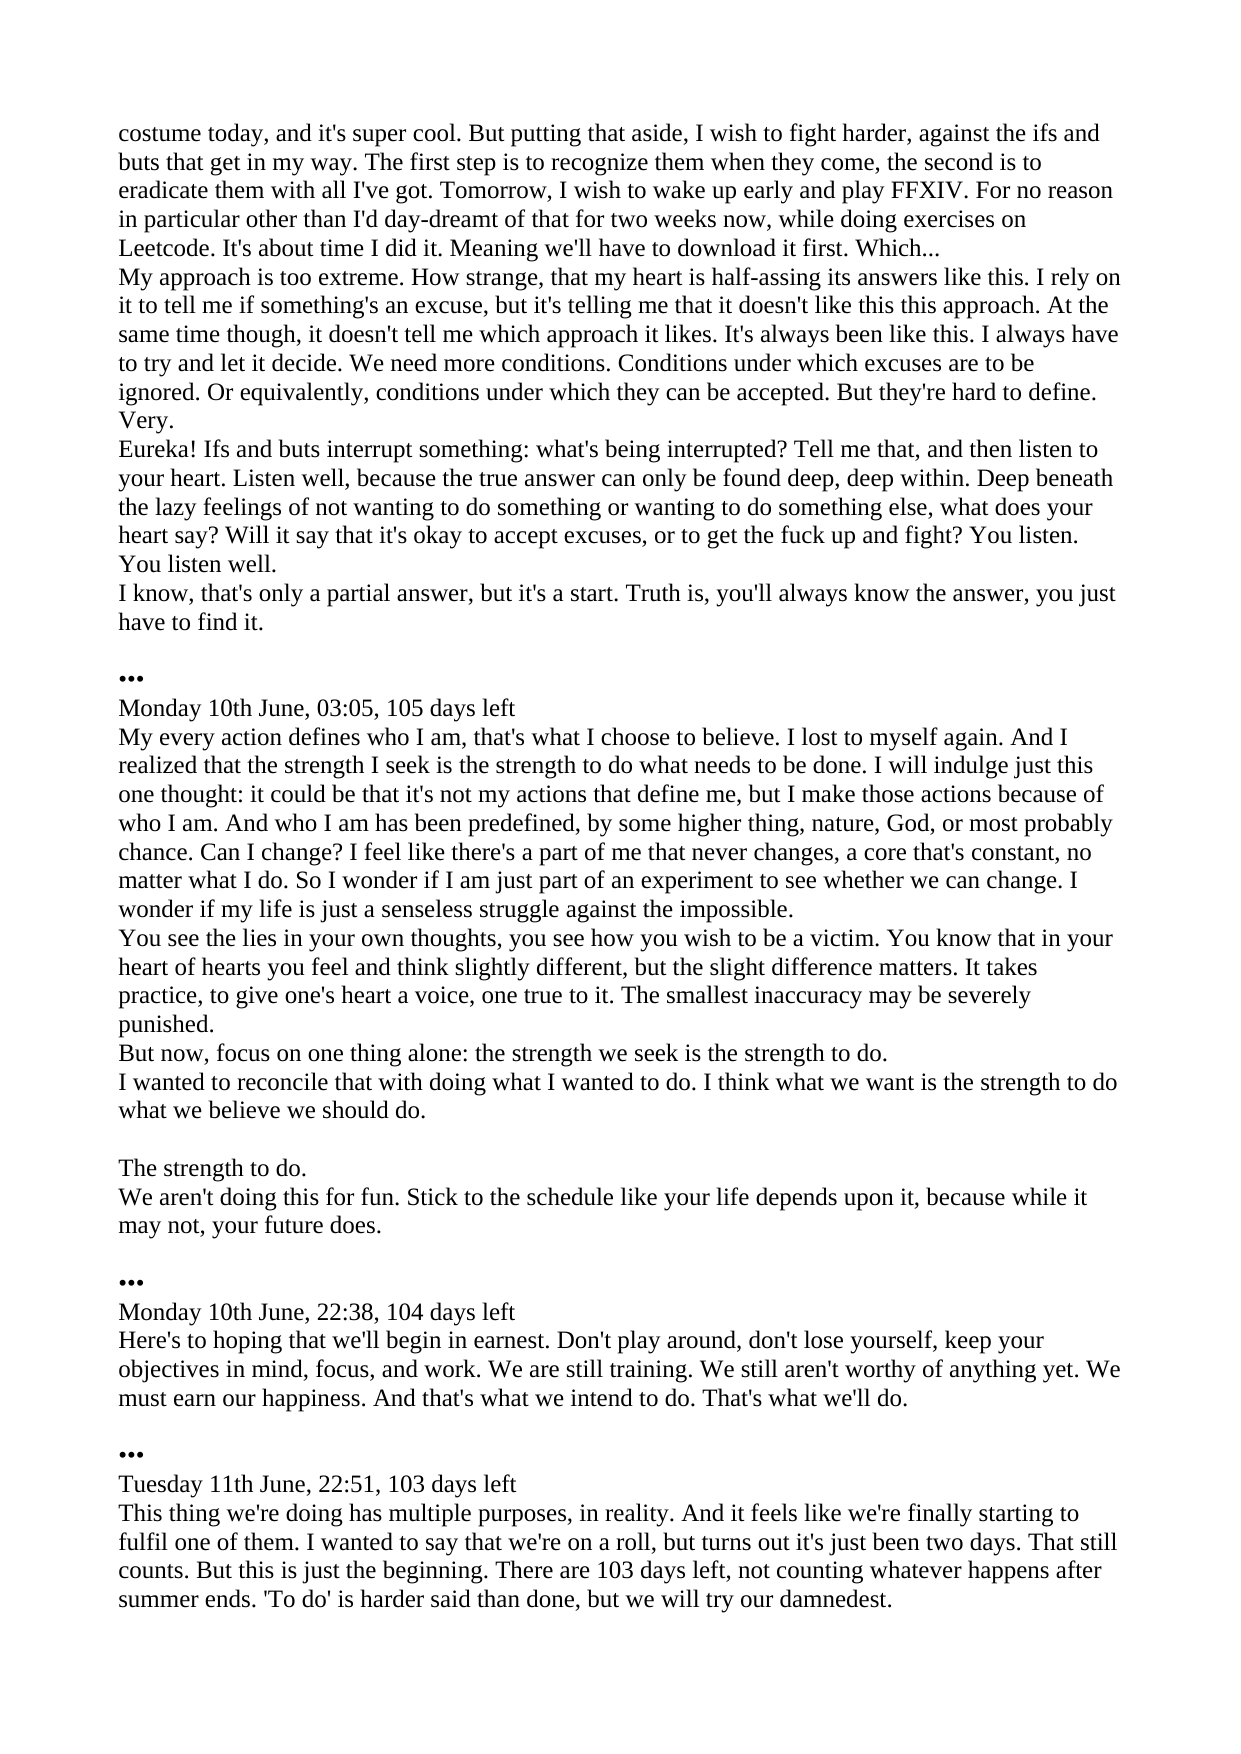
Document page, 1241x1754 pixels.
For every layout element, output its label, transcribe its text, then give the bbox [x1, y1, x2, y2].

text The strength to do. [118, 1153, 1122, 1182]
text My every action defines who I am, that's what I choose to believe. I lost to myself again. And I realized that the strength I seek is the strength to do what needs to be done. I will indulge just this one thought: it could be that it's not my actions that define me, but I make those actions because of who I am. And who I am has been predefined, by some higher thing, nature, God, or most probably chance. Can I change? I feel like there's a part of me that never changes, a core that's constant, no matter what I do. So I wonder if I am just part of an experiment to see whether we can change. I wonder if my life is just a senseless struggle against the impossible. [118, 722, 1122, 923]
text My approach is too extreme. How strange, that my heart is half-assing its answers like this. I rely on it to tell me if something's an excuse, but it's telling me that it doesn't like this this approach. At the same time though, it doesn't tell me which approach it likes. It's always been like this. I always have to try and let it decide. We need more conditions. Conditions under which excuses are to be ignored. Or equivalently, conditions under which they can be accepted. But they're hard to define. Very. [118, 262, 1122, 434]
text We aren't doing this for fun. Stick to the schedule like your life depends upon it, because while it may not, your future does. [118, 1182, 1122, 1239]
text ••• [118, 664, 1122, 693]
text ••• [118, 1268, 1122, 1297]
text Eureka! Ifs and buts interrupt something: what's being interrupted? Tell me that, and then listen to your heart. Listen well, because the true answer can only be found deep, deep within. Deep beneath the lazy feelings of not wanting to do something or wanting to do something else, what does your heart say? Will it say that it's okay to accept excuses, or to get the fuck up and fight? You listen. You listen well. [118, 434, 1122, 578]
text Tuesday 11th June, 22:51, 103 days left [118, 1469, 1122, 1498]
text I know, that's only a partial answer, but it's a start. Truth is, you'll always know the answer, you just have to find it. [118, 578, 1122, 636]
text But now, focus on one thing alone: the strength we seek is the strength to do. [118, 1038, 1122, 1067]
text This thing we're doing has multiple purposes, in reality. And it feels like we're finally starting to fulfil one of them. I wanted to say that we're on a roll, but turns out it's just been two days. That still counts. But this is just the beginning. There are 103 days left, not counting whatever happens after summer ends. 'To do' is harder said than done, but we will try our damnedest. [118, 1498, 1122, 1613]
text Monday 10th June, 22:38, 104 days left [118, 1297, 1122, 1326]
text Here's to hoping that we'll begin in earnest. Don't play around, don't lose yourself, keep your objectives in mind, focus, and work. We are still training. We still aren't worthy of anything yet. We must earn our happiness. And that's what we intend to do. That's what we'll do. [118, 1326, 1122, 1412]
text I wanted to reconcile that with doing what I wanted to do. I think what we want is the strength to do what we believe we should do. [118, 1067, 1122, 1124]
text ••• [118, 1441, 1122, 1469]
text You see the lies in your own thoughts, you see how you wish to be a victim. You know that in your heart of hearts you feel and think slightly different, but the slight difference matters. It takes practice, to give one's heart a voice, one true to it. The smallest inaccuracy may be severely punished. [118, 923, 1122, 1038]
text Monday 10th June, 03:05, 105 days left [118, 693, 1122, 722]
text costume today, and it's super cool. But putting that aside, I wish to fight harder, against the ifs and buts that get in my way. The first step is to recognize them when they come, the second is to eradicate them with all I've got. Tomorrow, I wish to wake up early and play FFXIV. For no reason in particular other than I'd day-dreamt of that for two weeks now, while doing exercises on Leetcode. It's about time I did it. Meaning we'll have to download it first. Which... [118, 118, 1122, 262]
